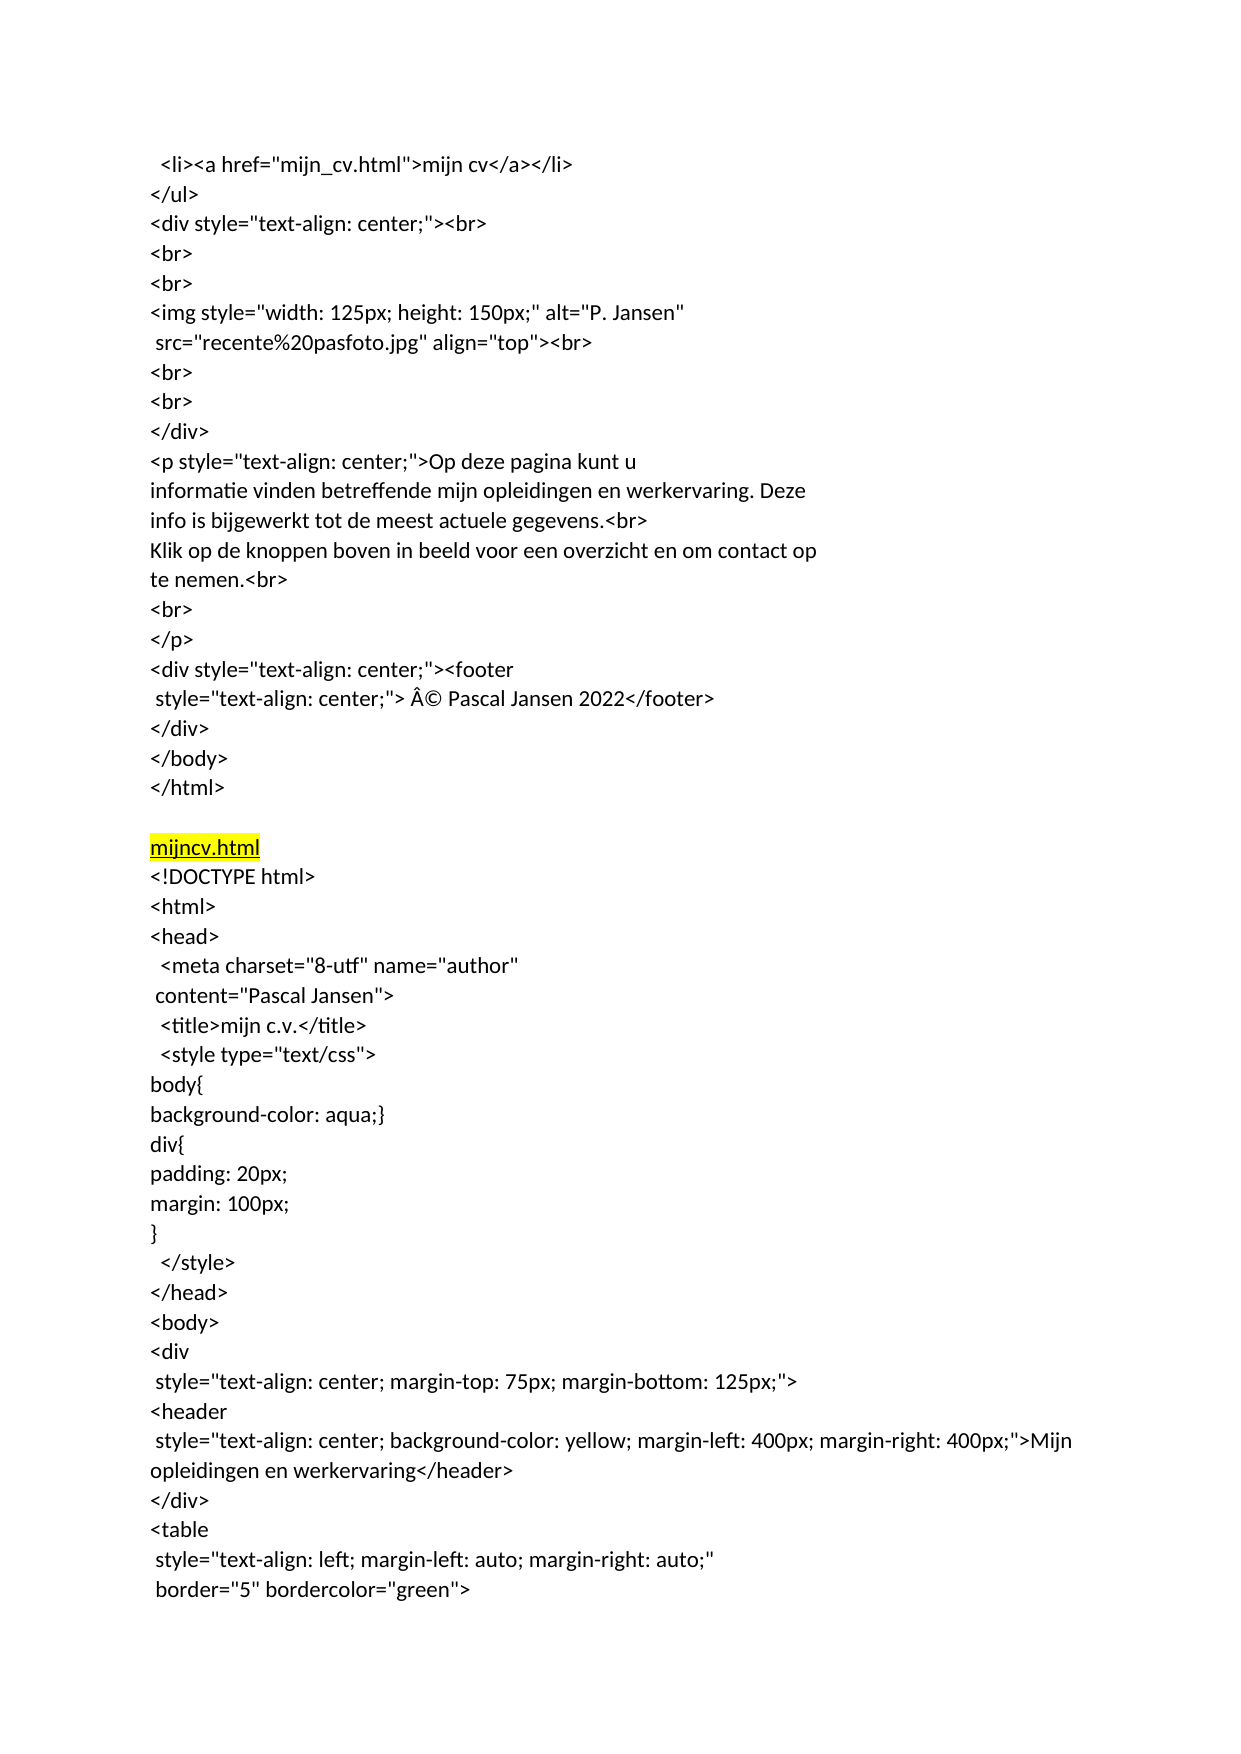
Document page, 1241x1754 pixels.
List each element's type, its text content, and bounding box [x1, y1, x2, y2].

text <br> [150, 595, 1090, 623]
text </ul> [150, 180, 1090, 208]
text margin: 100px; [150, 1189, 1090, 1217]
text Klik op de knoppen boven in beeld voor een overzicht en om contact op [150, 536, 1090, 564]
text <br> [150, 387, 1090, 416]
text <!DOCTYPE html> [150, 862, 1090, 891]
text opleidingen en werkervaring</header> [150, 1456, 1090, 1484]
text <br> [150, 239, 1090, 267]
text <div [150, 1337, 1090, 1366]
text <style type="text/css"> [150, 1041, 1090, 1069]
text </style> [150, 1248, 1090, 1276]
text <meta charset="8-utf" name="author" [150, 952, 1090, 979]
text </head> [150, 1278, 1090, 1306]
text info is bijgewerkt tot de meest actuele gegevens.<br> [150, 506, 1090, 534]
text padding: 20px; [150, 1159, 1090, 1187]
text style="text-align: left; margin-left: auto; margin-right: auto;" [150, 1545, 1090, 1573]
text </html> [150, 773, 1090, 801]
text te nemen.<br> [150, 566, 1090, 594]
text <div style="text-align: center;"><br> [150, 209, 1090, 237]
text <li><a href="mijn_cv.html">mijn cv</a></li> [150, 150, 1090, 178]
text style="text-align: center; background-color: yellow; margin-left: 400px; margin-right: 400px;">Mijn [150, 1427, 1090, 1454]
text <title>mijn c.v.</title> [150, 1011, 1090, 1039]
text div{ [150, 1130, 1090, 1158]
text mijncv.html [150, 833, 1090, 861]
text </div> [150, 417, 1090, 445]
text background-color: aqua;} [150, 1100, 1090, 1128]
text } [150, 1219, 1090, 1247]
text style="text-align: center;"> Â© Pascal Jansen 2022</footer> [150, 684, 1090, 712]
text body{ [150, 1070, 1090, 1098]
text <html> [150, 892, 1090, 920]
text </p> [150, 625, 1090, 653]
text style="text-align: center; margin-top: 75px; margin-bottom: 125px;"> [150, 1367, 1090, 1395]
text <br> [150, 358, 1090, 386]
text <table [150, 1516, 1090, 1544]
text content="Pascal Jansen"> [150, 981, 1090, 1009]
text <img style="width: 125px; height: 150px;" alt="P. Jansen" [150, 298, 1090, 326]
text informatie vinden betreffende mijn opleidingen en werkervaring. Deze [150, 477, 1090, 504]
text </div> [150, 714, 1090, 742]
text <div style="text-align: center;"><footer [150, 655, 1090, 683]
text </body> [150, 744, 1090, 772]
text <br> [150, 269, 1090, 297]
text <header [150, 1397, 1090, 1425]
text <head> [150, 922, 1090, 950]
text </div> [150, 1486, 1090, 1514]
text <p style="text-align: center;">Op deze pagina kunt u [150, 447, 1090, 475]
text src="recente%20pasfoto.jpg" align="top"><br> [150, 328, 1090, 356]
text <body> [150, 1308, 1090, 1336]
text border="5" bordercolor="green"> [150, 1575, 1090, 1603]
